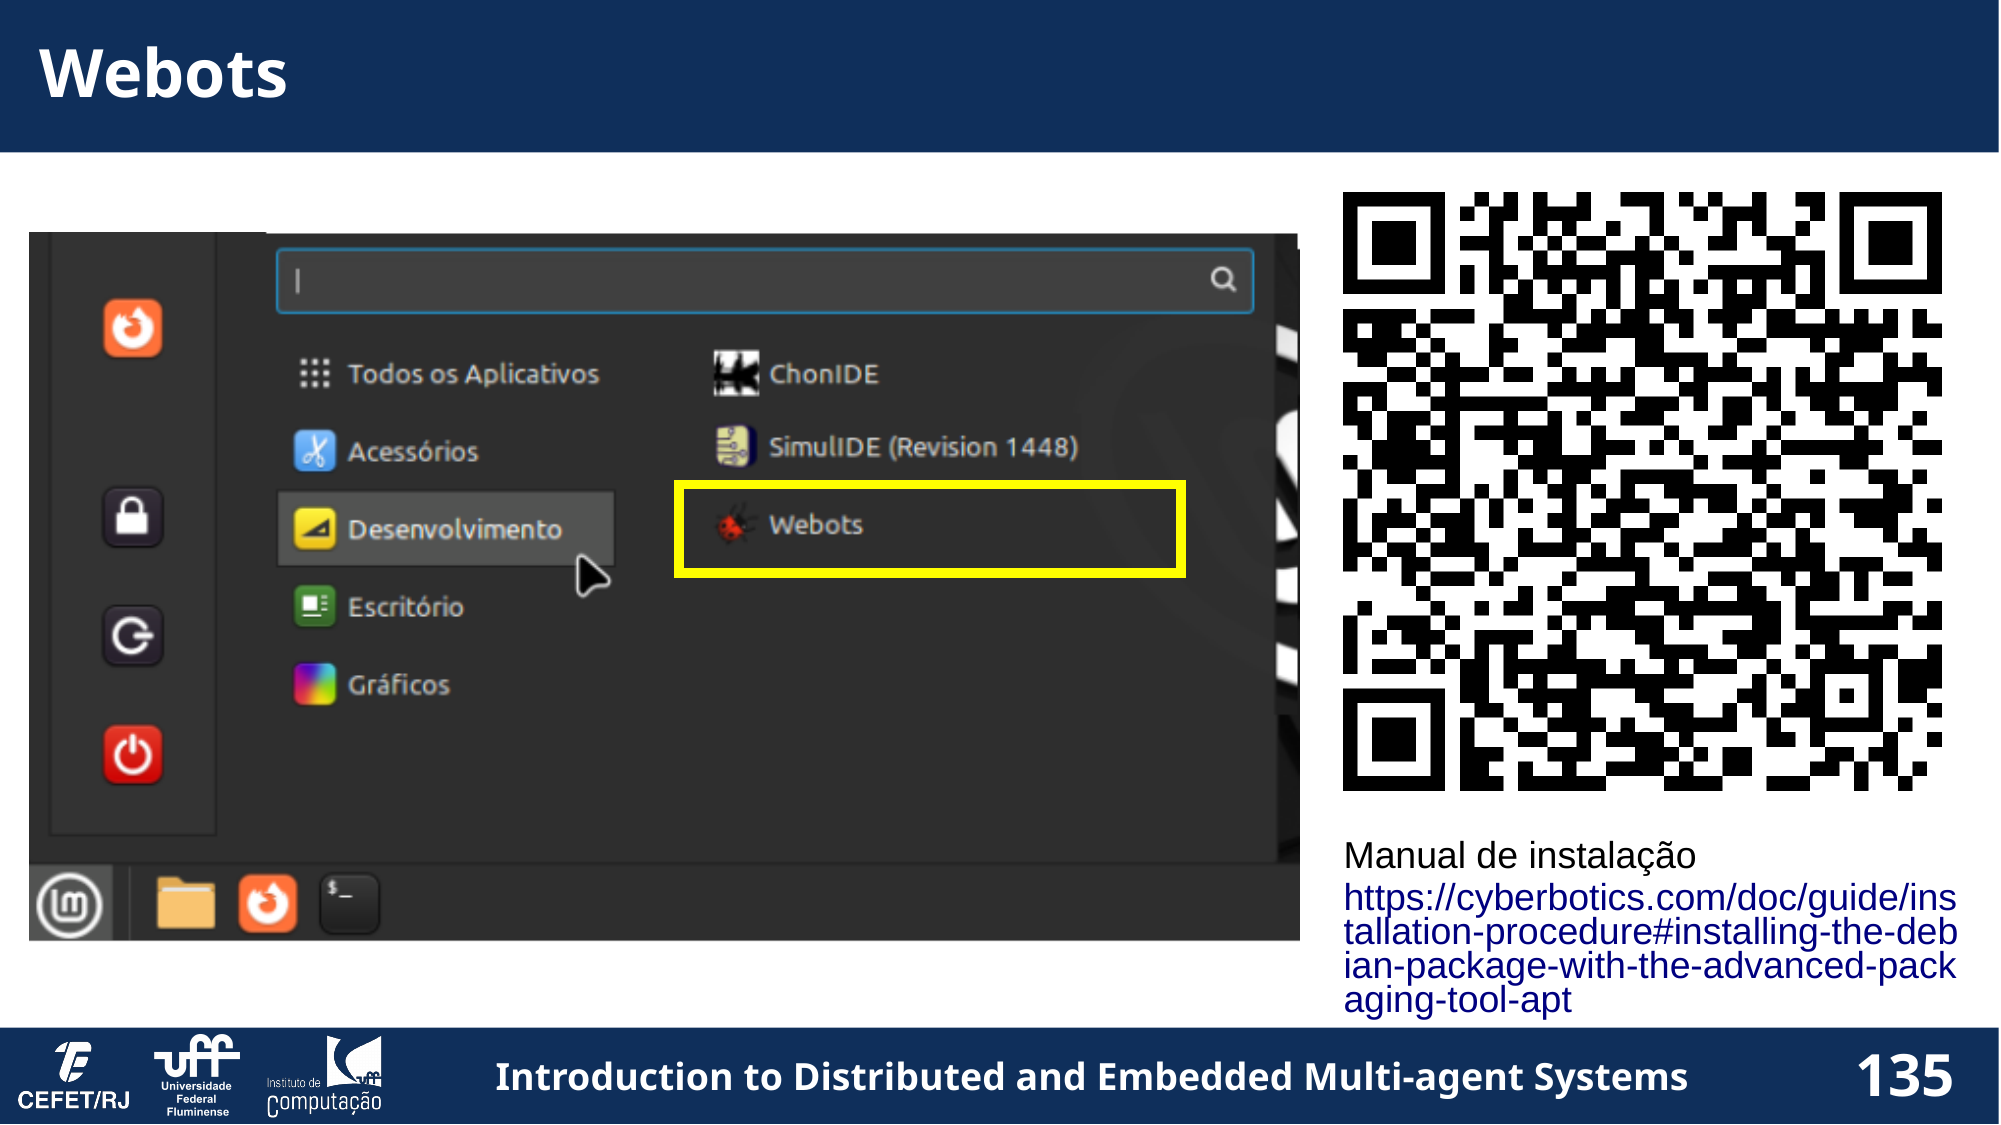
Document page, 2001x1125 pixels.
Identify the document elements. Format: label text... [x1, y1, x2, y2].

picture [265, 1033, 383, 1118]
picture [29, 232, 1300, 949]
picture [18, 1021, 129, 1125]
picture [153, 1033, 241, 1121]
text_box Webots [25, 23, 1998, 116]
text_box Manual de instalação https://cyberbotics.com/doc/guide/installation-procedure#installing-the-debian-package-with-the-advanced-packaging-tool-apt [1328, 826, 1979, 1004]
picture [1328, 177, 1956, 805]
